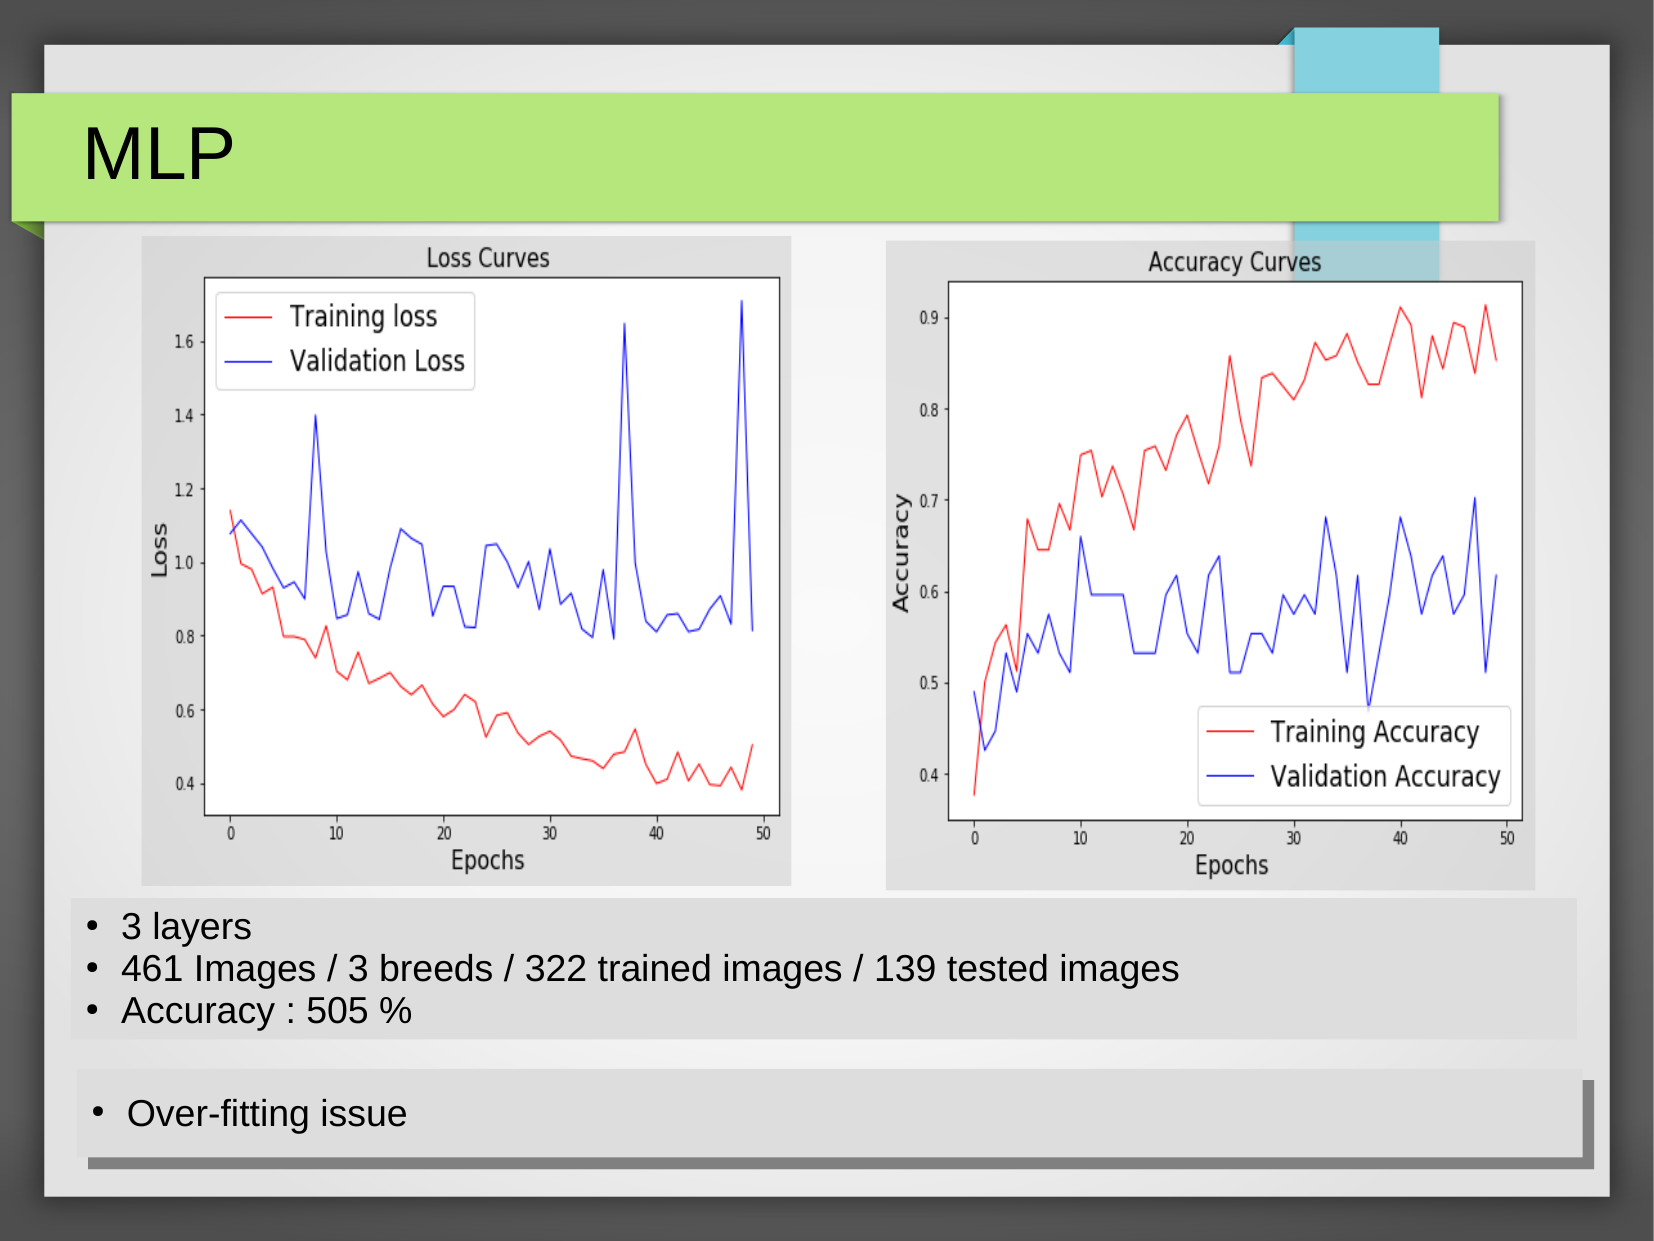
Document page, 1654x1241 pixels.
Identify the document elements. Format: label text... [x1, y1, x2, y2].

title MLP [82, 94, 1264, 213]
text_box 3 layers 461 Images / 3 breeds / 322 trained images / 139 tested images Accuracy : 505 % [70, 898, 1577, 1040]
picture [0, 0, 1654, 1241]
text_box Over-fitting issue [76, 1068, 1583, 1158]
